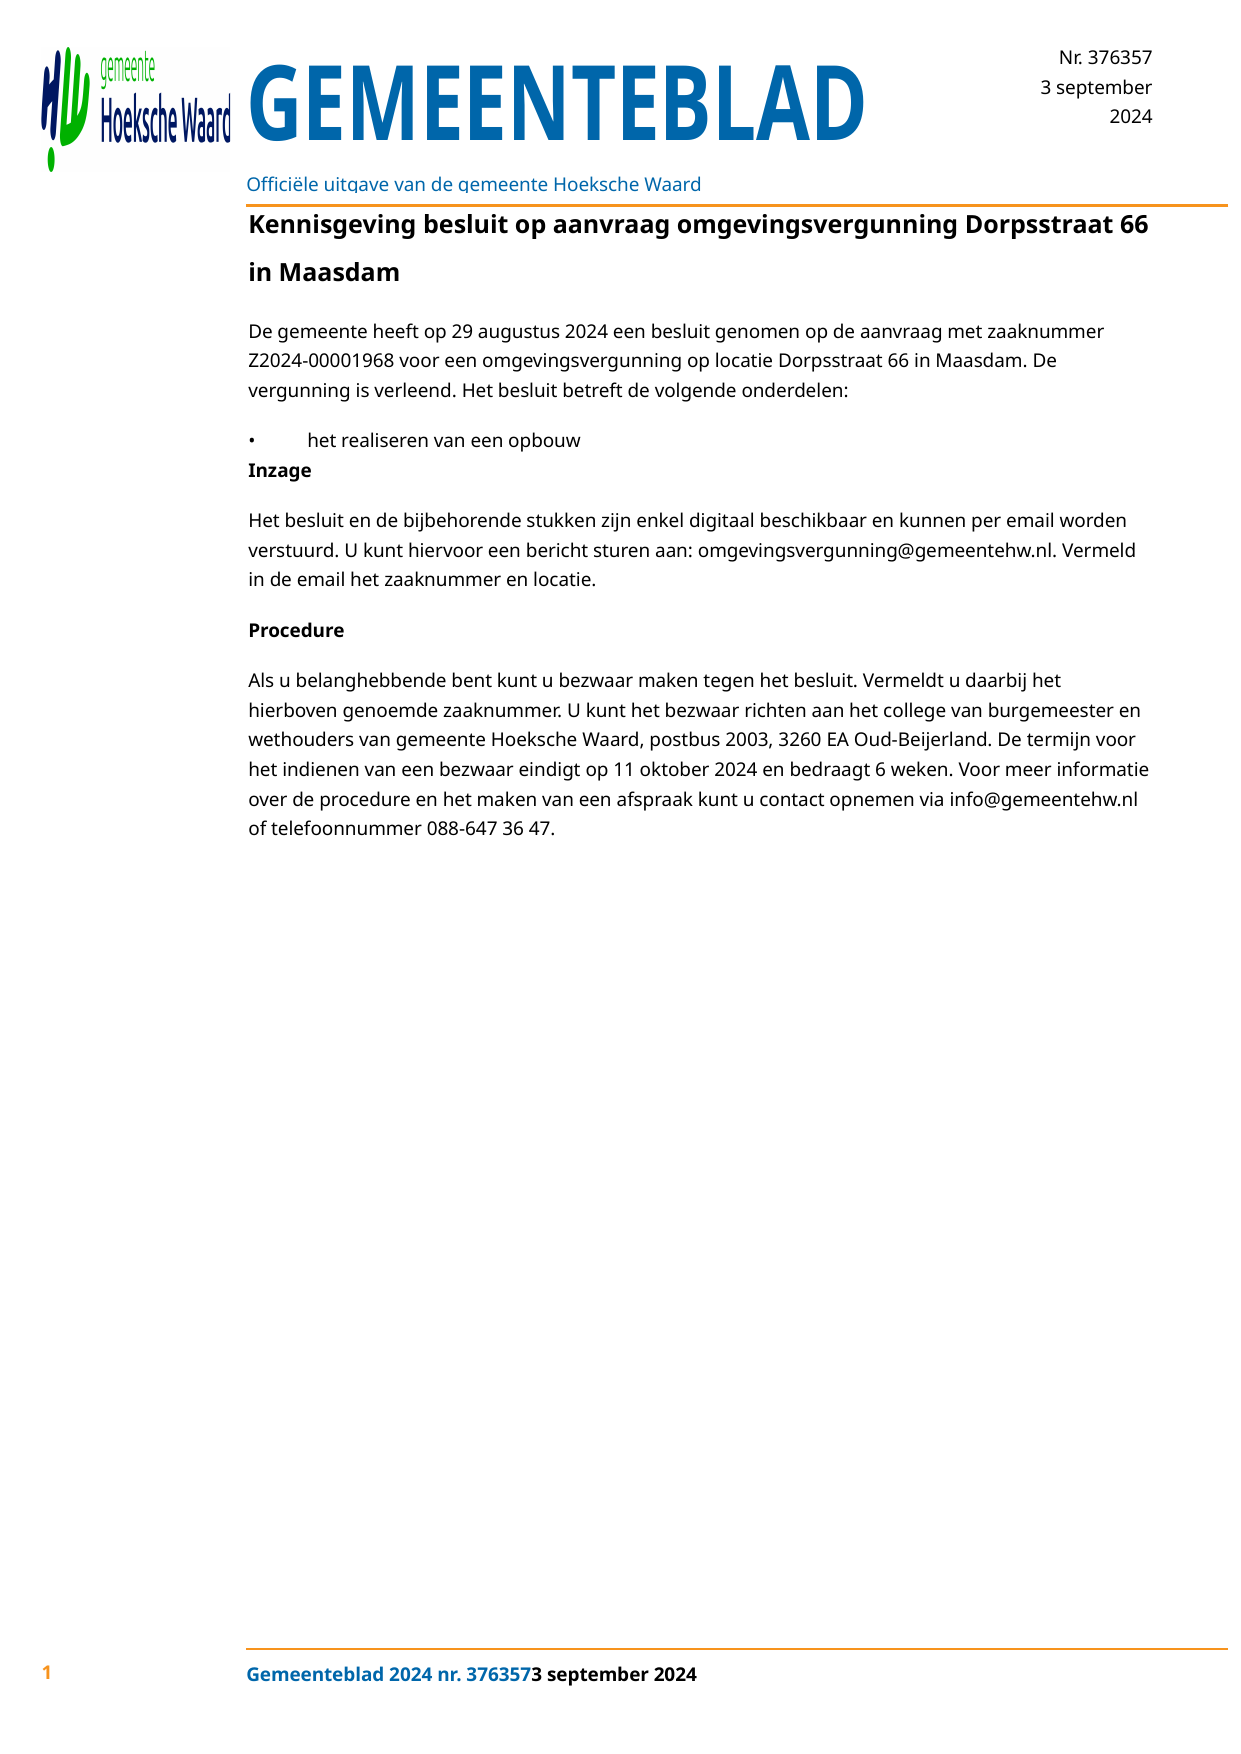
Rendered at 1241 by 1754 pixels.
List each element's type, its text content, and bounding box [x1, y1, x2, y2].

picture [41, 47, 231, 172]
list het realiseren van een opbouw [248, 427, 1152, 453]
text Het besluit en de bijbehorende stukken zijn enkel digitaal beschikbaar en kunnen per email worden verstuurd. U kunt hiervoor een bericht sturen aan: omgevingsvergunning@gemeentehw.nl. Vermeld in de email het zaaknummer en locatie. [248, 507, 1152, 592]
text Procedure [248, 617, 1152, 643]
text Kennisgeving besluit op aanvraag omgevingsvergunning Dorpsstraat 66 in Maasdam [248, 207, 1152, 288]
text Inzage [248, 457, 1152, 483]
text Als u belanghebbende bent kunt u bezwaar maken tegen het besluit. Vermeldt u daarbij het hierboven genoemde zaaknummer. U kunt het bezwaar richten aan het college van burgemeester en wethouders van gemeente Hoeksche Waard, postbus 2003, 3260 EA Oud-Beijerland. De termijn voor het indienen van een bezwaar eindigt op 11 oktober 2024 en bedraagt 6 weken. Voor meer informatie over de procedure en het maken van een afspraak kunt u contact opnemen via info@gemeentehw.nl of telefoonnummer 088-647 36 47. [248, 667, 1152, 841]
text De gemeente heeft op 29 augustus 2024 een besluit genomen op de aanvraag met zaaknummer Z2024-00001968 voor een omgevingsvergunning op locatie Dorpsstraat 66 in Maasdam. De vergunning is verleend. Het besluit betreft de volgende onderdelen: [248, 318, 1152, 403]
